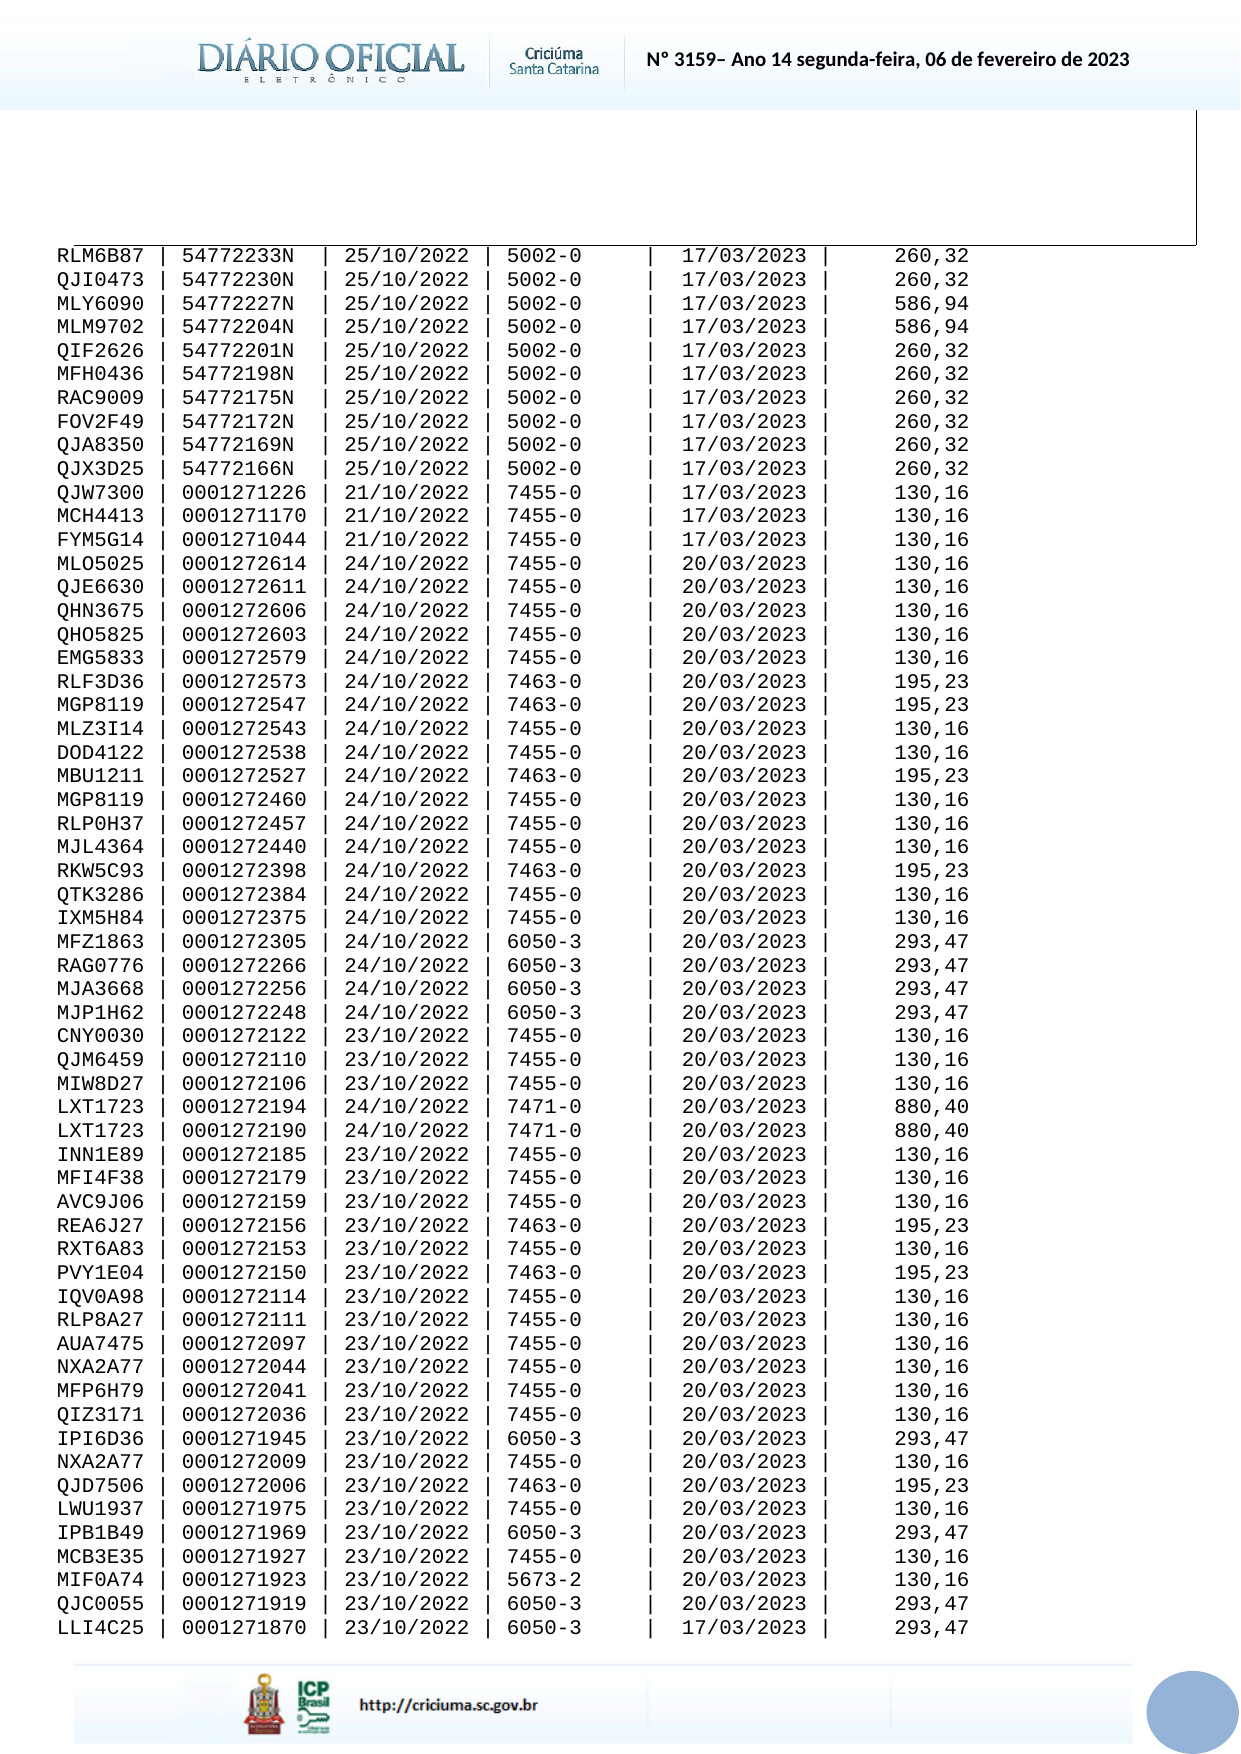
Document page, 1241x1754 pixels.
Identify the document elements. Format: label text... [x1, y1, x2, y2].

text QJM6459 | 0001272110 | 23/10/2022 | 7455-0 | 20/03/2023 | 130,16 [44, 1049, 1196, 1073]
text QTK3286 | 0001272384 | 24/10/2022 | 7455-0 | 20/03/2023 | 130,16 [44, 884, 1196, 907]
text RLM6B87 | 54772233N | 25/10/2022 | 5002-0 | 17/03/2023 | 260,32 [44, 245, 1196, 269]
text AVC9J06 | 0001272159 | 23/10/2022 | 7455-0 | 20/03/2023 | 130,16 [44, 1191, 1196, 1215]
text MBU1211 | 0001272527 | 24/10/2022 | 7463-0 | 20/03/2023 | 195,23 [44, 765, 1196, 789]
text INN1E89 | 0001272185 | 23/10/2022 | 7455-0 | 20/03/2023 | 130,16 [44, 1144, 1196, 1167]
text MFI4F38 | 0001272179 | 23/10/2022 | 7455-0 | 20/03/2023 | 130,16 [44, 1167, 1196, 1191]
text QJW7300 | 0001271226 | 21/10/2022 | 7455-0 | 17/03/2023 | 130,16 [44, 482, 1196, 505]
text FYM5G14 | 0001271044 | 21/10/2022 | 7455-0 | 17/03/2023 | 130,16 [44, 529, 1196, 553]
text FOV2F49 | 54772172N | 25/10/2022 | 5002-0 | 17/03/2023 | 260,32 [44, 411, 1196, 434]
text RXT6A83 | 0001272153 | 23/10/2022 | 7455-0 | 20/03/2023 | 130,16 [44, 1238, 1196, 1262]
text IXM5H84 | 0001272375 | 24/10/2022 | 7455-0 | 20/03/2023 | 130,16 [44, 907, 1196, 931]
text QJE6630 | 0001272611 | 24/10/2022 | 7455-0 | 20/03/2023 | 130,16 [44, 576, 1196, 600]
text MFH0436 | 54772198N | 25/10/2022 | 5002-0 | 17/03/2023 | 260,32 [44, 363, 1196, 387]
text QJD7506 | 0001272006 | 23/10/2022 | 7463-0 | 20/03/2023 | 195,23 [44, 1475, 1196, 1498]
text MJL4364 | 0001272440 | 24/10/2022 | 7455-0 | 20/03/2023 | 130,16 [44, 836, 1196, 860]
text NXA2A77 | 0001272044 | 23/10/2022 | 7455-0 | 20/03/2023 | 130,16 [44, 1357, 1196, 1380]
text QJA8350 | 54772169N | 25/10/2022 | 5002-0 | 17/03/2023 | 260,32 [44, 434, 1196, 458]
text QJC0055 | 0001271919 | 23/10/2022 | 6050-3 | 20/03/2023 | 293,47 [44, 1593, 1196, 1617]
text NXA2A77 | 0001272009 | 23/10/2022 | 7455-0 | 20/03/2023 | 130,16 [44, 1451, 1196, 1475]
text IQV0A98 | 0001272114 | 23/10/2022 | 7455-0 | 20/03/2023 | 130,16 [44, 1286, 1196, 1309]
text QIZ3171 | 0001272036 | 23/10/2022 | 7455-0 | 20/03/2023 | 130,16 [44, 1404, 1196, 1427]
text RAC9009 | 54772175N | 25/10/2022 | 5002-0 | 17/03/2023 | 260,32 [44, 387, 1196, 411]
text QHO5825 | 0001272603 | 24/10/2022 | 7455-0 | 20/03/2023 | 130,16 [44, 623, 1196, 647]
text QHN3675 | 0001272606 | 24/10/2022 | 7455-0 | 20/03/2023 | 130,16 [44, 600, 1196, 623]
text MGP8119 | 0001272547 | 24/10/2022 | 7463-0 | 20/03/2023 | 195,23 [44, 694, 1196, 718]
text LLI4C25 | 0001271870 | 23/10/2022 | 6050-3 | 17/03/2023 | 293,47 [44, 1617, 1196, 1640]
text PVY1E04 | 0001272150 | 23/10/2022 | 7463-0 | 20/03/2023 | 195,23 [44, 1262, 1196, 1286]
text MLO5025 | 0001272614 | 24/10/2022 | 7455-0 | 20/03/2023 | 130,16 [44, 553, 1196, 576]
text DOD4122 | 0001272538 | 24/10/2022 | 7455-0 | 20/03/2023 | 130,16 [44, 742, 1196, 765]
text QIF2626 | 54772201N | 25/10/2022 | 5002-0 | 17/03/2023 | 260,32 [44, 340, 1196, 363]
text MFP6H79 | 0001272041 | 23/10/2022 | 7455-0 | 20/03/2023 | 130,16 [44, 1380, 1196, 1404]
text MCH4413 | 0001271170 | 21/10/2022 | 7455-0 | 17/03/2023 | 130,16 [44, 505, 1196, 529]
text MIF0A74 | 0001271923 | 23/10/2022 | 5673-2 | 20/03/2023 | 130,16 [44, 1569, 1196, 1593]
text IPB1B49 | 0001271969 | 23/10/2022 | 6050-3 | 20/03/2023 | 293,47 [44, 1522, 1196, 1546]
text EMG5833 | 0001272579 | 24/10/2022 | 7455-0 | 20/03/2023 | 130,16 [44, 647, 1196, 671]
text QJI0473 | 54772230N | 25/10/2022 | 5002-0 | 17/03/2023 | 260,32 [44, 269, 1196, 292]
text LXT1723 | 0001272194 | 24/10/2022 | 7471-0 | 20/03/2023 | 880,40 [44, 1096, 1196, 1120]
text IPI6D36 | 0001271945 | 23/10/2022 | 6050-3 | 20/03/2023 | 293,47 [44, 1427, 1196, 1451]
text LXT1723 | 0001272190 | 24/10/2022 | 7471-0 | 20/03/2023 | 880,40 [44, 1120, 1196, 1144]
text RLF3D36 | 0001272573 | 24/10/2022 | 7463-0 | 20/03/2023 | 195,23 [44, 671, 1196, 694]
text MFZ1863 | 0001272305 | 24/10/2022 | 6050-3 | 20/03/2023 | 293,47 [44, 931, 1196, 954]
text LWU1937 | 0001271975 | 23/10/2022 | 7455-0 | 20/03/2023 | 130,16 [44, 1498, 1196, 1522]
text RLP0H37 | 0001272457 | 24/10/2022 | 7455-0 | 20/03/2023 | 130,16 [44, 813, 1196, 836]
text MJA3668 | 0001272256 | 24/10/2022 | 6050-3 | 20/03/2023 | 293,47 [44, 978, 1196, 1002]
text MIW8D27 | 0001272106 | 23/10/2022 | 7455-0 | 20/03/2023 | 130,16 [44, 1073, 1196, 1096]
text RLP8A27 | 0001272111 | 23/10/2022 | 7455-0 | 20/03/2023 | 130,16 [44, 1309, 1196, 1333]
text RKW5C93 | 0001272398 | 24/10/2022 | 7463-0 | 20/03/2023 | 195,23 [44, 860, 1196, 884]
text RAG0776 | 0001272266 | 24/10/2022 | 6050-3 | 20/03/2023 | 293,47 [44, 954, 1196, 978]
text AUA7475 | 0001272097 | 23/10/2022 | 7455-0 | 20/03/2023 | 130,16 [44, 1333, 1196, 1357]
text QJX3D25 | 54772166N | 25/10/2022 | 5002-0 | 17/03/2023 | 260,32 [44, 458, 1196, 482]
text MCB3E35 | 0001271927 | 23/10/2022 | 7455-0 | 20/03/2023 | 130,16 [44, 1546, 1196, 1569]
text MLM9702 | 54772204N | 25/10/2022 | 5002-0 | 17/03/2023 | 586,94 [44, 316, 1196, 340]
text REA6J27 | 0001272156 | 23/10/2022 | 7463-0 | 20/03/2023 | 195,23 [44, 1215, 1196, 1238]
text MLZ3I14 | 0001272543 | 24/10/2022 | 7455-0 | 20/03/2023 | 130,16 [44, 718, 1196, 742]
text CNY0030 | 0001272122 | 23/10/2022 | 7455-0 | 20/03/2023 | 130,16 [44, 1026, 1196, 1049]
text MJP1H62 | 0001272248 | 24/10/2022 | 6050-3 | 20/03/2023 | 293,47 [44, 1002, 1196, 1026]
text MGP8119 | 0001272460 | 24/10/2022 | 7455-0 | 20/03/2023 | 130,16 [44, 789, 1196, 813]
text MLY6090 | 54772227N | 25/10/2022 | 5002-0 | 17/03/2023 | 586,94 [44, 292, 1196, 316]
